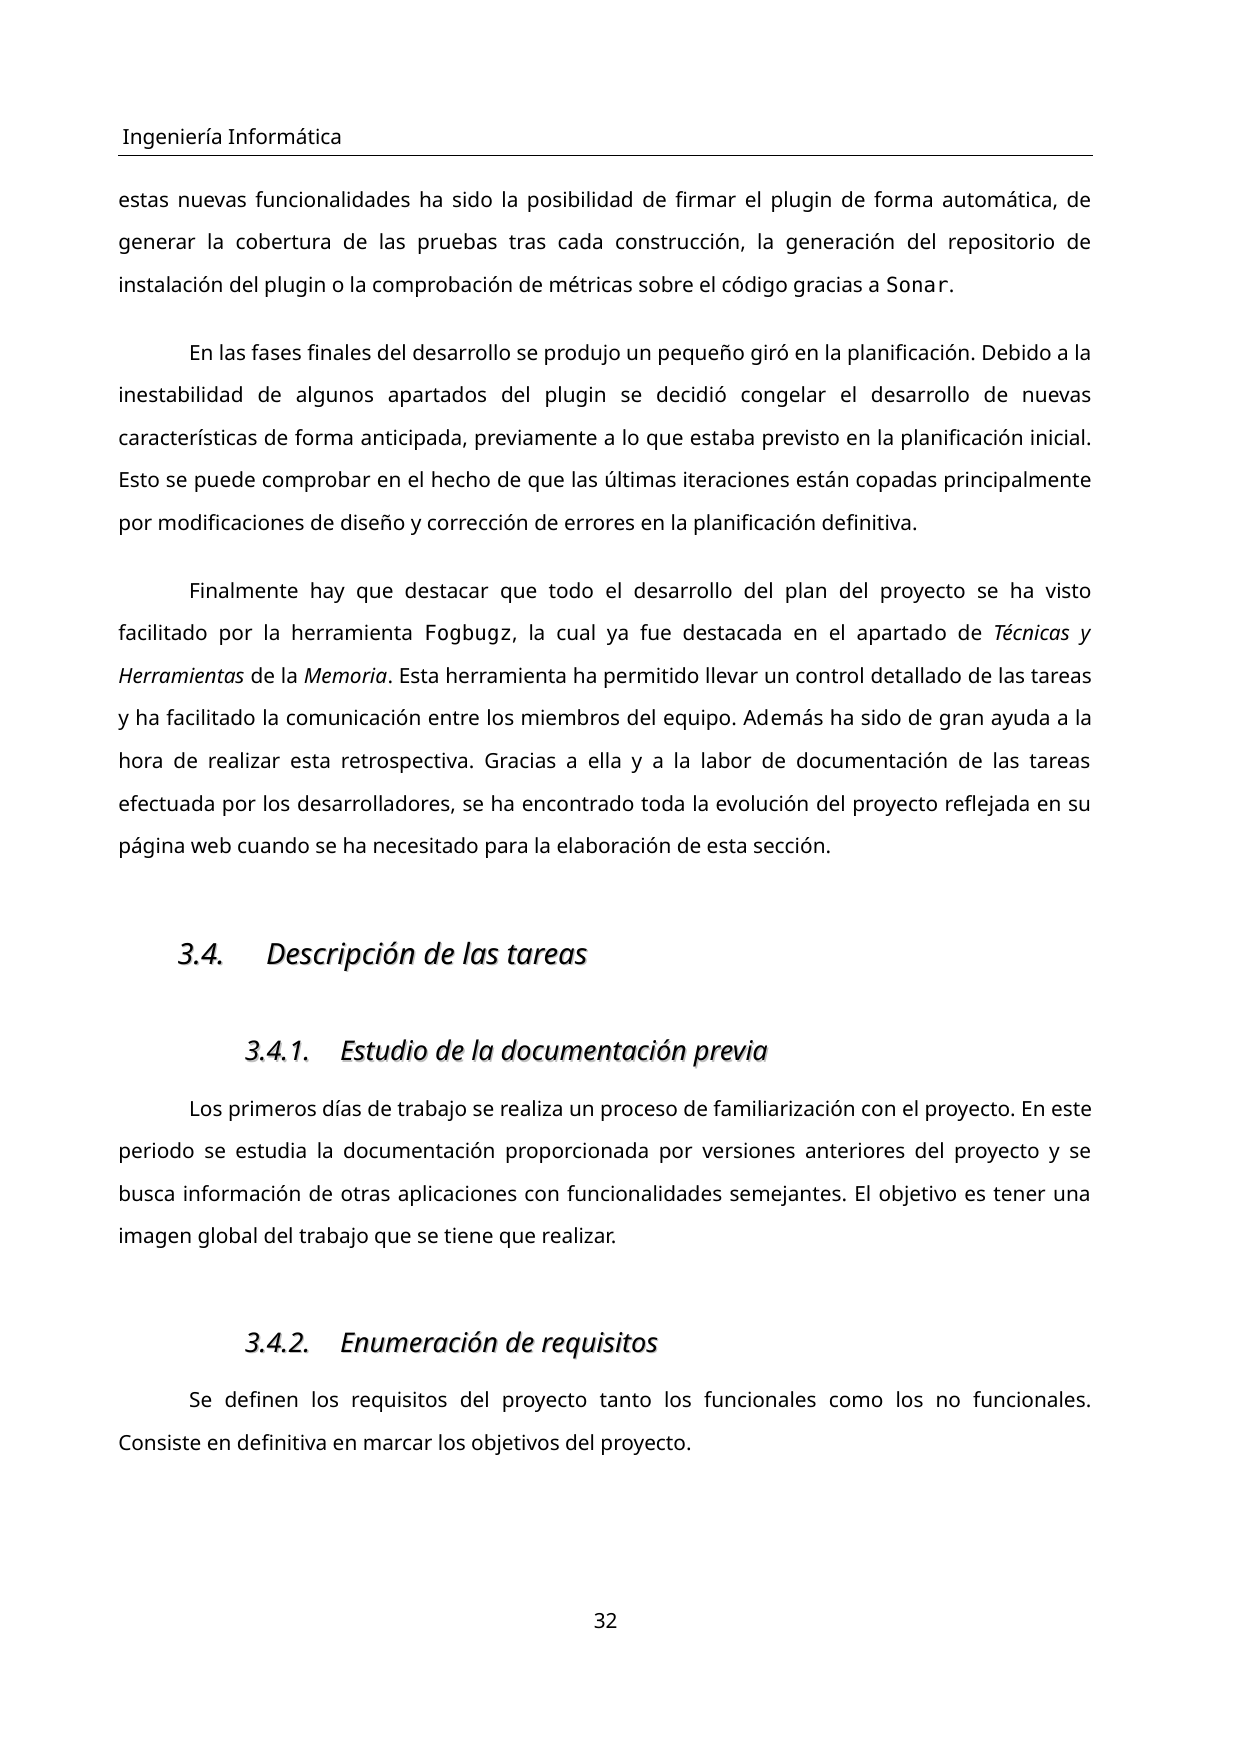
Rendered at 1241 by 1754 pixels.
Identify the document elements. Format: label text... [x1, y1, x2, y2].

text estas nuevas funcionalidades ha sido la posibilidad de firmar el plugin de forma automática, de generar la cobertura de las pruebas tras cada construcción, la generación del repositorio de instalación del plugin o la comprobación de métricas sobre el código gracias a Sonar. [118, 185, 1093, 298]
subtitle Estudio de la documentación previa [310, 1032, 1093, 1069]
text En las fases finales del desarrollo se produjo un pequeño giró en la planificación. Debido a la inestabilidad de algunos apartados del plugin se decidió congelar el desarrollo de nuevas características de forma anticipada, previamente a lo que estaba previsto en la planificación inicial. Esto se puede comprobar en el hecho de que las últimas iteraciones están copadas principalmente por modificaciones de diseño y corrección de errores en la planificación definitiva. [118, 338, 1093, 537]
text Se definen los requisitos del proyecto tanto los funcionales como los no funcionales. Consiste en definitiva en marcar los objetivos del proyecto. [118, 1385, 1093, 1456]
text Finalmente hay que destacar que todo el desarrollo del plan del proyecto se ha visto facilitado por la herramienta Fogbugz, la cual ya fue destacada en el apartado de Técnicas y Herramientas de la Memoria. Esta herramienta ha permitido llevar un control detallado de las tareas y ha facilitado la comunicación entre los miembros del equipo. Además ha sido de gran ayuda a la hora de realizar esta retrospectiva. Gracias a ella y a la labor de documentación de las tareas efectuada por los desarrolladores, se ha encontrado toda la evolución del proyecto reflejada en su página web cuando se ha necesitado para la elaboración de esta sección. [118, 576, 1093, 860]
subtitle Descripción de las tareas [177, 933, 1093, 973]
text Los primeros días de trabajo se realiza un proceso de familiarización con el proyecto. En este periodo se estudia la documentación proporcionada por versiones anteriores del proyecto y se busca información de otras aplicaciones con funcionalidades semejantes. El objetivo es tener una imagen global del trabajo que se tiene que realizar. [118, 1094, 1093, 1250]
subtitle Enumeración de requisitos [310, 1323, 1093, 1360]
